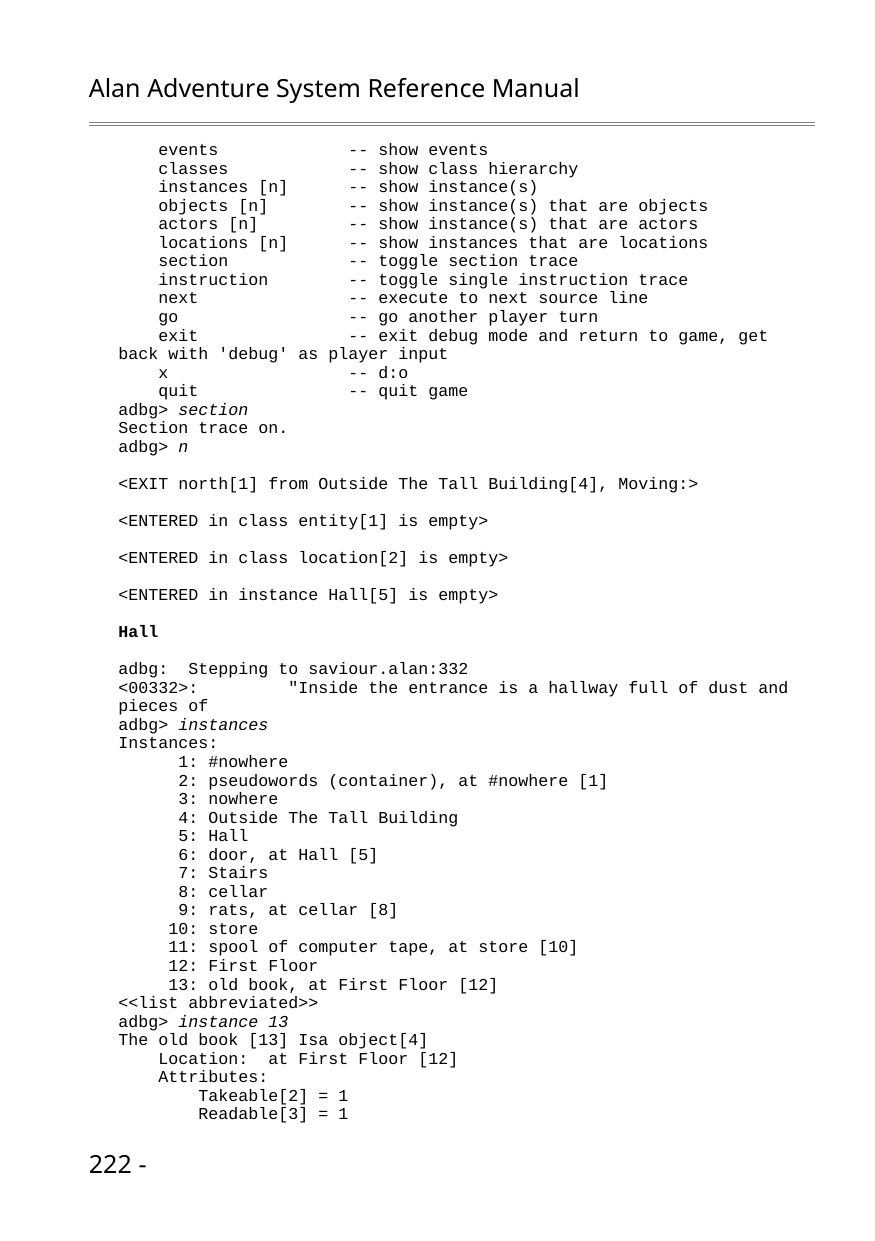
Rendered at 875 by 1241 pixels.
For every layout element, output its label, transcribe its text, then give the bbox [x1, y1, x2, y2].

text <EXIT north[1] from Outside The Tall Building[4], Moving:> [118, 476, 815, 494]
text 10: store [118, 921, 815, 939]
text Readable[3] = 1 [118, 1106, 815, 1125]
text instruction -- toggle single instruction trace [118, 272, 815, 290]
text <ENTERED in class location[2] is empty> [118, 550, 815, 568]
text 7: Stairs [118, 865, 815, 884]
text <ENTERED in instance Hall[5] is empty> [118, 587, 815, 606]
text adbg> section [118, 402, 815, 420]
text 9: rats, at cellar [8] [118, 902, 815, 921]
text <00332>: "Inside the entrance is a hallway full of dust and pieces of [118, 680, 815, 717]
text quit -- quit game [118, 383, 815, 402]
text adbg: Stepping to saviour.alan:332 [118, 661, 815, 680]
text Section trace on. [118, 420, 815, 439]
text Attributes: [118, 1069, 815, 1088]
text instances [n] -- show instance(s) [118, 179, 815, 198]
text adbg> n [118, 439, 815, 457]
text 12: First Floor [118, 958, 815, 976]
text adbg> instance 13 [118, 1013, 815, 1032]
text 6: door, at Hall [5] [118, 847, 815, 865]
text 4: Outside The Tall Building [118, 809, 815, 828]
text go -- go another player turn [118, 309, 815, 327]
text next -- execute to next source line [118, 290, 815, 309]
text 1: #nowhere [118, 754, 815, 772]
text 3: nowhere [118, 791, 815, 809]
text locations [n] -- show instances that are locations [118, 235, 815, 253]
text section -- toggle section trace [118, 253, 815, 272]
text objects [n] -- show instance(s) that are objects [118, 198, 815, 216]
text classes -- show class hierarchy [118, 161, 815, 179]
text 11: spool of computer tape, at store [10] [118, 939, 815, 958]
text 13: old book, at First Floor [12] [118, 976, 815, 995]
text adbg> instances [118, 717, 815, 735]
text Instances: [118, 735, 815, 754]
text Location: at First Floor [12] [118, 1051, 815, 1069]
text actors [n] -- show instance(s) that are actors [118, 216, 815, 235]
text Hall [118, 624, 815, 643]
text The old book [13] Isa object[4] [118, 1032, 815, 1051]
text exit -- exit debug mode and return to game, get back with 'debug' as player input [118, 327, 815, 364]
text 8: cellar [118, 884, 815, 902]
text 2: pseudowords (container), at #nowhere [1] [118, 772, 815, 791]
text <ENTERED in class entity[1] is empty> [118, 513, 815, 531]
text <<list abbreviated>> [118, 995, 815, 1013]
text x -- d:o [118, 364, 815, 383]
text Takeable[2] = 1 [118, 1088, 815, 1106]
text 5: Hall [118, 828, 815, 847]
text events -- show events [118, 142, 815, 161]
